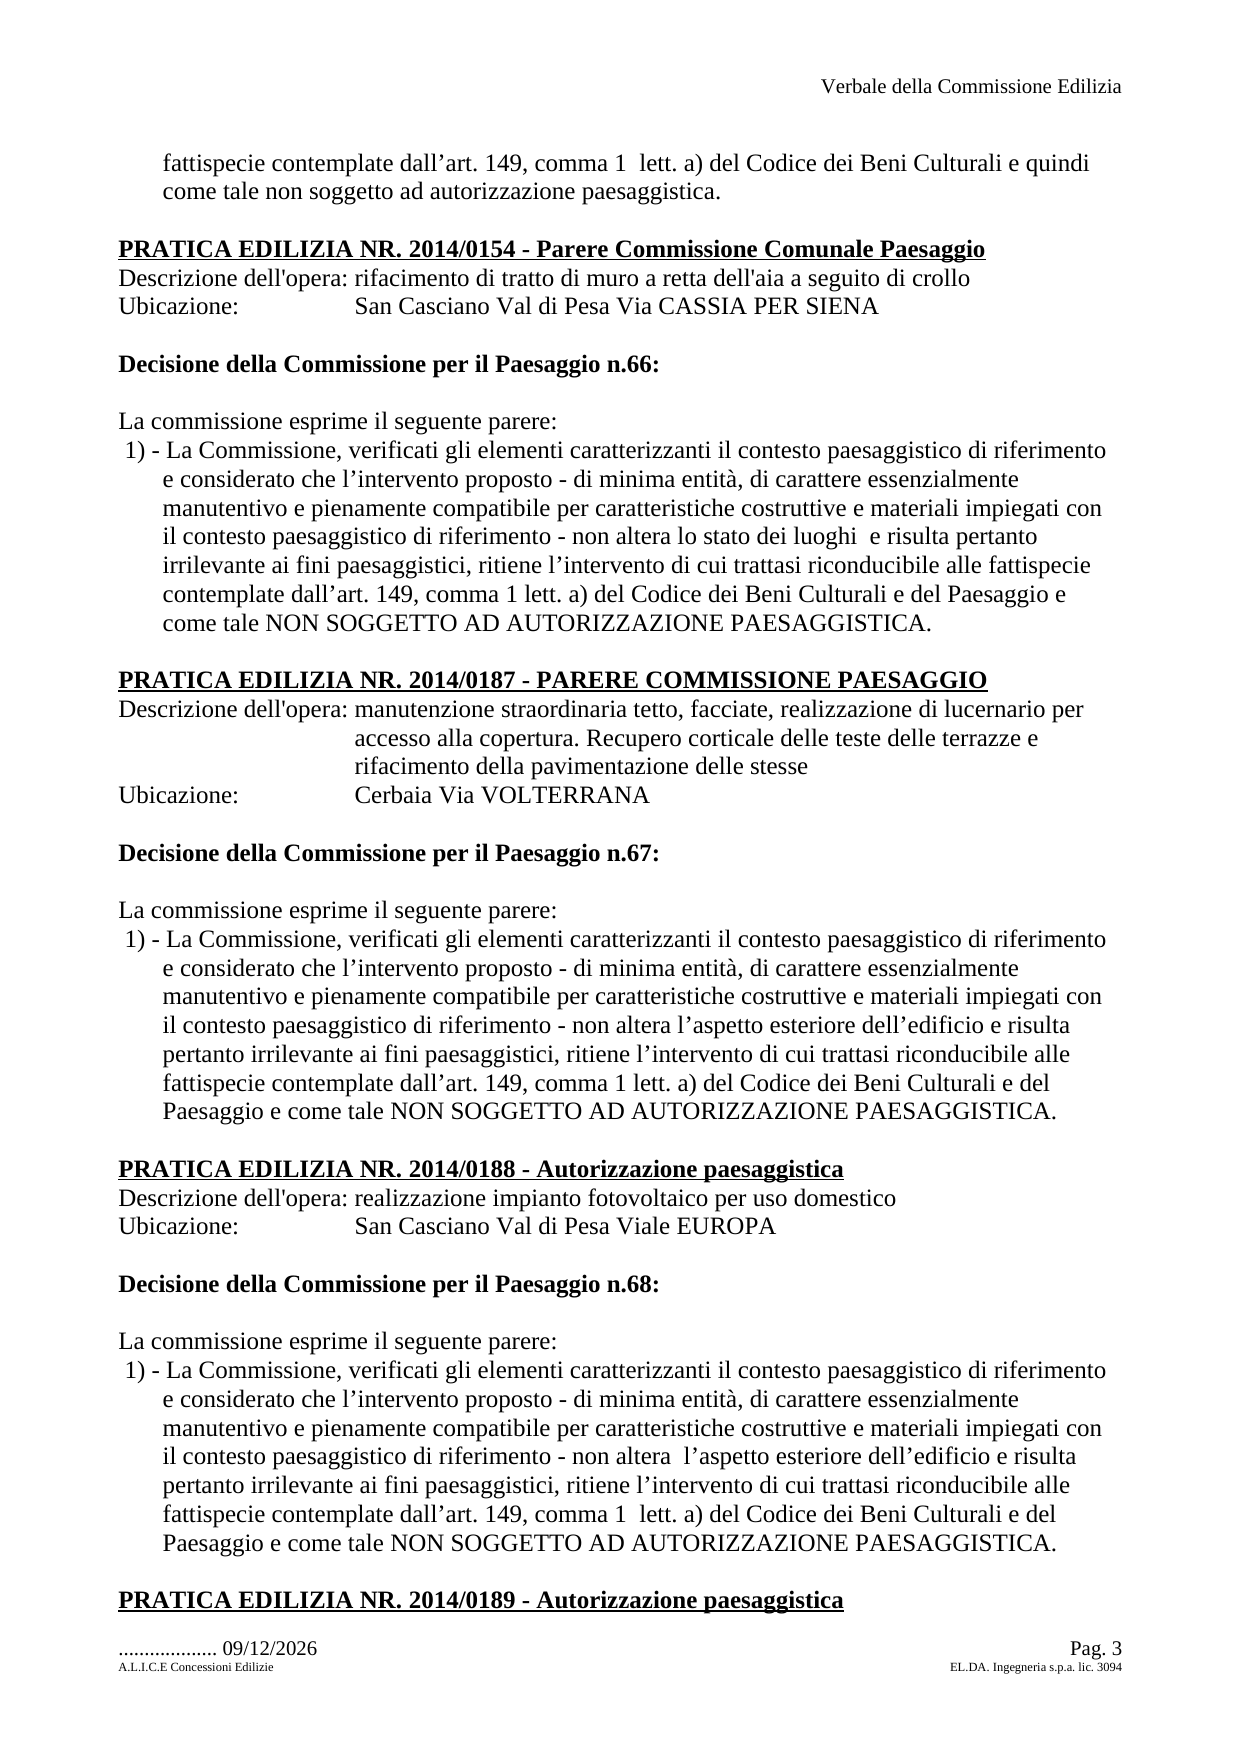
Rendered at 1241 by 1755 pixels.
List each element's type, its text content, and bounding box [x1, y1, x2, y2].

text PRATICA EDILIZIA NR. 2014/0187 - PARERE COMMISSIONE PAESAGGIO [118, 665, 1122, 694]
text Ubicazione: Cerbaia Via VOLTERRANA [118, 780, 1122, 809]
text 1) - La Commissione, verificati gli elementi caratterizzanti il contesto paesaggistico di riferimento e considerato che l’intervento proposto - di minima entità, di carattere essenzialmente manutentivo e pienamente compatibile per caratteristiche costruttive e materiali impiegati con il contesto paesaggistico di riferimento - non altera l’aspetto esteriore dell’edificio e risulta pertanto irrilevante ai fini paesaggistici, ritiene l’intervento di cui trattasi riconducibile alle fattispecie contemplate dall’art. 149, comma 1 lett. a) del Codice dei Beni Culturali e del Paesaggio e come tale NON SOGGETTO AD AUTORIZZAZIONE PAESAGGISTICA. [118, 1355, 1122, 1556]
text Descrizione dell'opera: manutenzione straordinaria tetto, facciate, realizzazione di lucernario per accesso alla copertura. Recupero corticale delle teste delle terrazze e rifacimento della pavimentazione delle stesse [118, 694, 1122, 780]
text La commissione esprime il seguente parere: [118, 1326, 1122, 1355]
text La commissione esprime il seguente parere: [118, 895, 1122, 924]
text PRATICA EDILIZIA NR. 2014/0154 - Parere Commissione Comunale Paesaggio [118, 234, 1122, 263]
text Decisione della Commissione per il Paesaggio n.68: [118, 1269, 1122, 1298]
text Decisione della Commissione per il Paesaggio n.66: [118, 349, 1122, 378]
text La commissione esprime il seguente parere: [118, 406, 1122, 435]
text PRATICA EDILIZIA NR. 2014/0188 - Autorizzazione paesaggistica [118, 1154, 1122, 1183]
text 1) - La Commissione, verificati gli elementi caratterizzanti il contesto paesaggistico di riferimento e considerato che l’intervento proposto - di minima entità, di carattere essenzialmente manutentivo e pienamente compatibile per caratteristiche costruttive e materiali impiegati con il contesto paesaggistico di riferimento - non altera l’aspetto esteriore dell’edificio e risulta pertanto irrilevante ai fini paesaggistici, ritiene l’intervento di cui trattasi riconducibile alle fattispecie contemplate dall’art. 149, comma 1 lett. a) del Codice dei Beni Culturali e del Paesaggio e come tale NON SOGGETTO AD AUTORIZZAZIONE PAESAGGISTICA. [118, 924, 1122, 1125]
text Ubicazione: San Casciano Val di Pesa Viale EUROPA [118, 1211, 1122, 1240]
text Descrizione dell'opera: rifacimento di tratto di muro a retta dell'aia a seguito di crollo [118, 263, 1122, 291]
text PRATICA EDILIZIA NR. 2014/0189 - Autorizzazione paesaggistica [118, 1585, 1122, 1614]
text Descrizione dell'opera: realizzazione impianto fotovoltaico per uso domestico [118, 1183, 1122, 1211]
text fattispecie contemplate dall’art. 149, comma 1 lett. a) del Codice dei Beni Culturali e quindi come tale non soggetto ad autorizzazione paesaggistica. [118, 148, 1122, 205]
text Ubicazione: San Casciano Val di Pesa Via CASSIA PER SIENA [118, 291, 1122, 320]
text 1) - La Commissione, verificati gli elementi caratterizzanti il contesto paesaggistico di riferimento e considerato che l’intervento proposto - di minima entità, di carattere essenzialmente manutentivo e pienamente compatibile per caratteristiche costruttive e materiali impiegati con il contesto paesaggistico di riferimento - non altera lo stato dei luoghi e risulta pertanto irrilevante ai fini paesaggistici, ritiene l’intervento di cui trattasi riconducibile alle fattispecie contemplate dall’art. 149, comma 1 lett. a) del Codice dei Beni Culturali e del Paesaggio e come tale NON SOGGETTO AD AUTORIZZAZIONE PAESAGGISTICA. [118, 435, 1122, 636]
text Decisione della Commissione per il Paesaggio n.67: [118, 838, 1122, 866]
